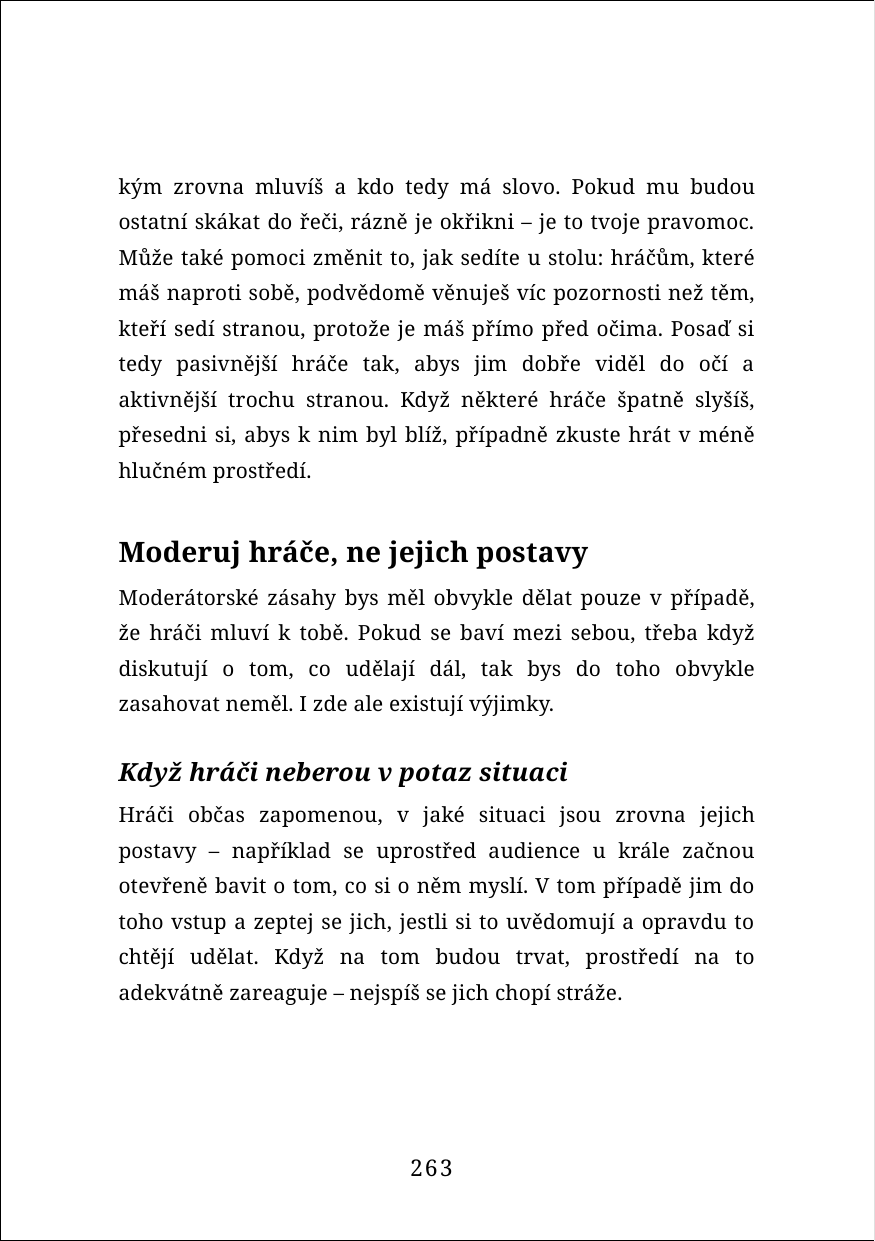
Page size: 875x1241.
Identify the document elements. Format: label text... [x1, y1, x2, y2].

subtitle Moderuj hráče, ne jejich postavy [118, 533, 756, 571]
text kým zrovna mluvíš a kdo tedy má slovo. Pokud mu budou ostatní skákat do řeči, rázně je okřikni – je to tvoje pravomoc. Může také pomoci změnit to, jak sedíte u stolu: hráčům, které máš naproti sobě, podvědomě věnuješ víc pozornosti než těm, kteří sedí stranou, protože je máš přímo před očima. Posaď si tedy pasivnější hráče tak, abys jim dobře viděl do očí a aktivnější trochu stranou. Když některé hráče špatně slyšíš, přesedni si, abys k nim byl blíž, případně zkuste hrát v méně hlučném prostředí. [118, 172, 756, 484]
text Hráči občas zapomenou, v jaké situaci jsou zrovna jejich postavy – například se uprostřed audience u krále začnou otevřeně bavit o tom, co si o něm myslí. V tom případě jim do toho vstup a zeptej se jich, jestli si to uvědomují a opravdu to chtějí udělat. Když na tom budou trvat, prostředí na to adekvátně zareaguje – nejspíš se jich chopí stráže. [118, 800, 756, 1006]
text Moderátorské zásahy bys měl obvykle dělat pouze v případě, že hráči mluví k tobě. Pokud se baví mezi sebou, třeba když diskutují o tom, co udělají dál, tak bys do toho obvykle zasahovat neměl. I zde ale existují výjimky. [118, 583, 756, 718]
subtitle Když hráči neberou v potaz situaci [118, 754, 756, 788]
